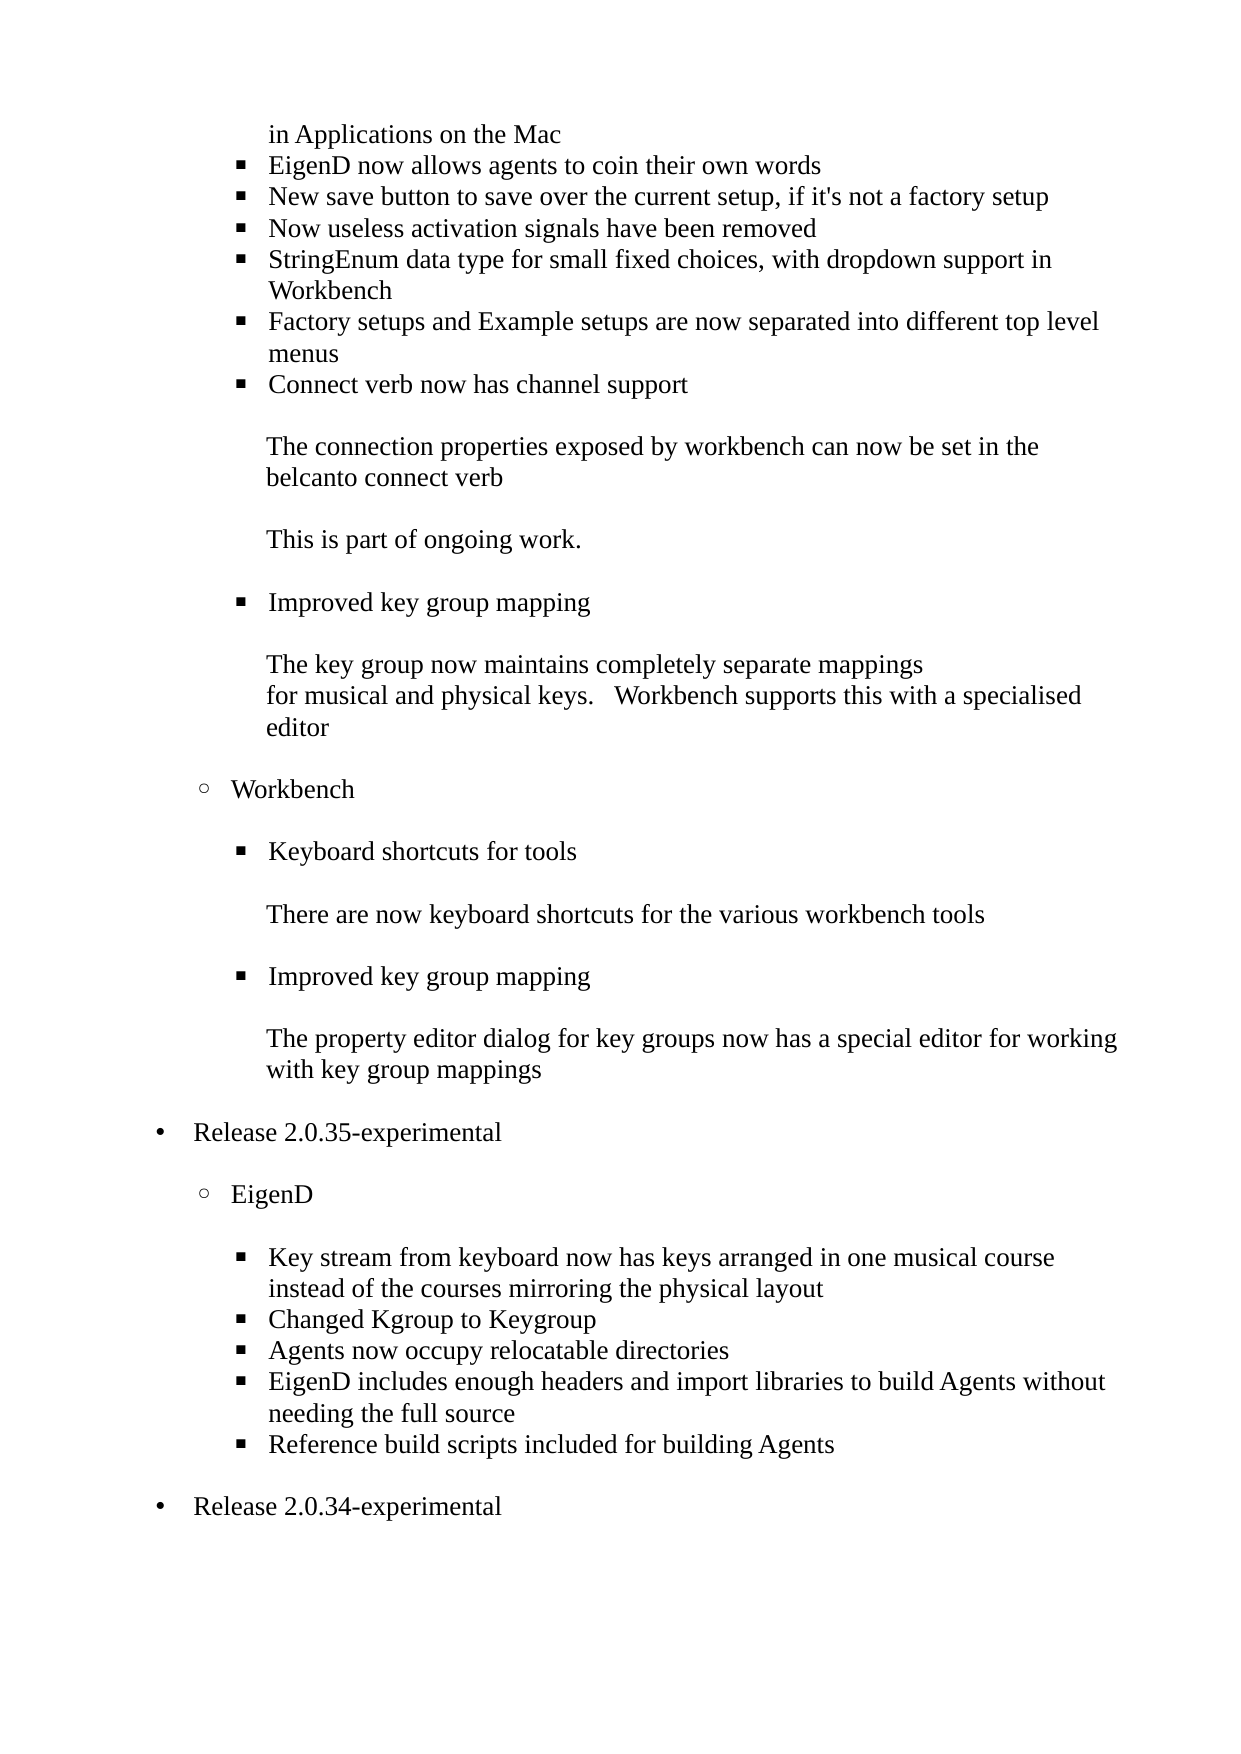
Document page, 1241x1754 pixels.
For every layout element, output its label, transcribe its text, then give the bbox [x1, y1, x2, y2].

list Reference build scripts included for building Agents [231, 1428, 1122, 1459]
text The key group now maintains completely separate mappings [266, 648, 1122, 679]
list EigenD [193, 1178, 1122, 1209]
list Release 2.0.35-experimental [156, 1116, 1122, 1147]
text There are now keyboard shortcuts for the various workbench tools [266, 898, 1122, 929]
list Workbench [193, 773, 1122, 804]
text The property editor dialog for key groups now has a special editor for working with key group mappings [266, 1022, 1122, 1085]
list Improved key group mapping [231, 960, 1122, 991]
list Release 2.0.34-experimental [156, 1490, 1122, 1522]
list Factory setups and Example setups are now separated into different top level menus [231, 305, 1122, 368]
text The connection properties exposed by workbench can now be set in the belcanto connect verb [266, 430, 1122, 492]
list Changed Kgroup to Keygroup [231, 1303, 1122, 1334]
list EigenD includes enough headers and import libraries to build Agents without needing the full source [231, 1366, 1122, 1428]
list Agents now occupy relocatable directories [231, 1334, 1122, 1366]
list in Applications on the Mac [231, 118, 1122, 149]
list Connect verb now has channel support [231, 368, 1122, 399]
text This is part of ongoing work. [266, 524, 1122, 555]
list Now useless activation signals have been removed [231, 212, 1122, 243]
list Keyboard shortcuts for tools [231, 835, 1122, 867]
text for musical and physical keys. Workbench supports this with a specialised editor [266, 679, 1122, 742]
list Key stream from keyboard now has keys arranged in one musical course instead of the courses mirroring the physical layout [231, 1241, 1122, 1303]
list Improved key group mapping [231, 586, 1122, 617]
list StringEnum data type for small fixed choices, with dropdown support in Workbench [231, 243, 1122, 305]
list New save button to save over the current setup, if it's not a factory setup [231, 181, 1122, 212]
list EigenD now allows agents to coin their own words [231, 149, 1122, 181]
